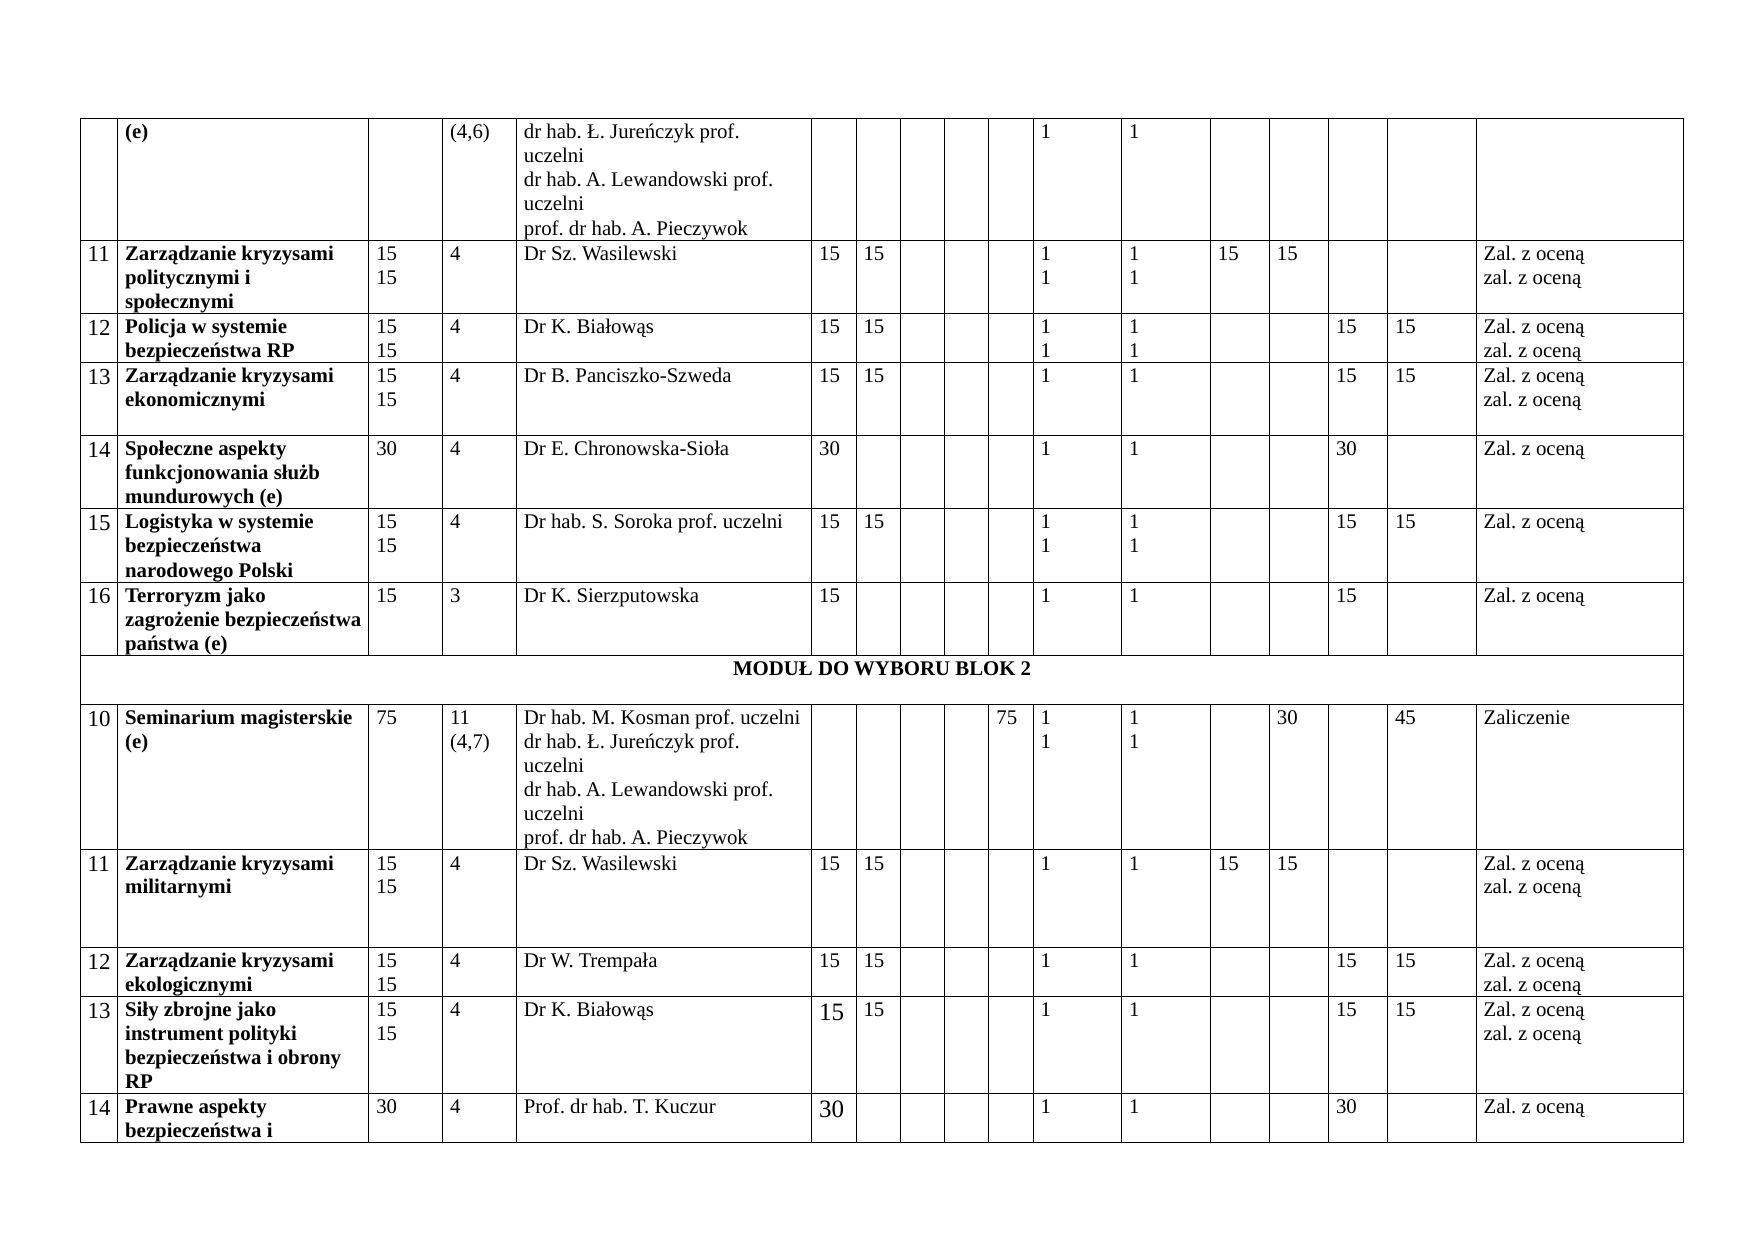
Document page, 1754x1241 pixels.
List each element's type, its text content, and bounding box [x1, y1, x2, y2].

table_cell 75 [989, 705, 1033, 849]
table_cell 15 [81, 509, 117, 582]
table_cell [901, 948, 944, 996]
table_cell Dr B. Panciszko-Szweda [517, 363, 811, 435]
table_cell 4 [443, 241, 516, 313]
table_cell [1270, 583, 1328, 655]
table_cell 15 [812, 948, 856, 996]
table_cell [901, 1094, 944, 1142]
table_cell [901, 997, 944, 1093]
table_cell 15 [1329, 509, 1387, 582]
table_cell Zaliczenie [1477, 705, 1683, 849]
table_cell 4 [443, 1094, 516, 1142]
table_cell [945, 850, 988, 947]
table_cell [945, 583, 988, 655]
table_cell Dr W. Trempała [517, 948, 811, 996]
table_cell 15 [857, 997, 900, 1093]
table_cell dr hab. Ł. Jureńczyk prof. uczelni dr hab. A. Lewandowski prof. uczelni prof. dr hab. A. Pieczywok [517, 119, 811, 239]
table_cell [989, 509, 1033, 582]
table_cell 1 [1034, 997, 1121, 1093]
table_cell [945, 1094, 988, 1142]
table_cell 15 [857, 314, 900, 362]
table_cell 1 [1122, 948, 1210, 996]
table_cell 15 [857, 363, 900, 435]
table_cell 1 [1122, 583, 1210, 655]
table_cell Zarządzanie kryzysami ekologicznymi [118, 948, 368, 996]
table_cell [1388, 583, 1476, 655]
table_cell 15 [1270, 241, 1328, 313]
table_cell 4 [443, 997, 516, 1093]
table_cell 1 [1122, 997, 1210, 1093]
table_cell 15 [857, 948, 900, 996]
table_cell 4 [443, 314, 516, 362]
table_cell [1211, 119, 1269, 239]
table_cell 30 [1270, 705, 1328, 849]
table_cell [989, 1094, 1033, 1142]
table_cell 1 [1034, 119, 1121, 239]
table_cell 15 [857, 850, 900, 947]
table_cell (4,6) [443, 119, 516, 239]
table_cell [1211, 314, 1269, 362]
table_cell [945, 119, 988, 239]
table_cell Zal. z oceną zal. z oceną [1477, 850, 1683, 947]
table_cell 15 [1388, 997, 1476, 1093]
table_cell 10 [81, 705, 117, 849]
table_cell Zal. z oceną zal. z oceną [1477, 363, 1683, 435]
table_cell 15 15 [369, 241, 442, 313]
table_cell 4 [443, 363, 516, 435]
table_cell [945, 705, 988, 849]
table_cell 3 [443, 583, 516, 655]
table_cell [1329, 705, 1387, 849]
table_cell [901, 314, 944, 362]
table_cell Zal. z oceną [1477, 583, 1683, 655]
table_cell [989, 997, 1033, 1093]
table_cell 15 [1270, 850, 1328, 947]
table_cell Prof. dr hab. T. Kuczur [517, 1094, 811, 1142]
table_cell 13 [81, 997, 117, 1093]
table_cell 15 [1211, 850, 1269, 947]
table_cell [989, 436, 1033, 508]
table_cell [1270, 314, 1328, 362]
table_cell 15 [857, 241, 900, 313]
table_cell Zal. z oceną [1477, 509, 1683, 582]
table_cell 15 [1329, 583, 1387, 655]
table_cell 15 [812, 363, 856, 435]
table_cell [1211, 1094, 1269, 1142]
table_cell 4 [443, 436, 516, 508]
table_cell [1270, 509, 1328, 582]
table_cell [1329, 119, 1387, 239]
table_cell [989, 314, 1033, 362]
table_cell [857, 583, 900, 655]
table_cell [945, 436, 988, 508]
table_cell [989, 363, 1033, 435]
table_cell 1 1 [1034, 314, 1121, 362]
table_cell Dr Sz. Wasilewski [517, 241, 811, 313]
table_cell [812, 119, 856, 239]
table_cell 75 [369, 705, 442, 849]
table_cell 15 [812, 241, 856, 313]
table_cell Zal. z oceną [1477, 436, 1683, 508]
table_cell 15 [1388, 509, 1476, 582]
table_cell Seminarium magisterskie (e) [118, 705, 368, 849]
table_cell [1270, 997, 1328, 1093]
table_cell [901, 241, 944, 313]
table_cell Prawne aspekty bezpieczeństwa i [118, 1094, 368, 1142]
table_cell 30 [369, 1094, 442, 1142]
table_cell [1388, 850, 1476, 947]
table_cell 30 [812, 1094, 856, 1142]
table_cell [1329, 241, 1387, 313]
table_cell 1 [1034, 436, 1121, 508]
table_cell 30 [369, 436, 442, 508]
table_cell [901, 119, 944, 239]
table_cell [901, 850, 944, 947]
table_cell [945, 241, 988, 313]
table_cell 15 15 [369, 314, 442, 362]
table_cell 14 [81, 436, 117, 508]
table_cell [857, 705, 900, 849]
table_cell [1388, 1094, 1476, 1142]
table_cell Zarządzanie kryzysami politycznymi i społecznymi [118, 241, 368, 313]
table_cell MODUŁ DO WYBORU BLOK 2 [81, 656, 1683, 704]
table_cell Siły zbrojne jako instrument polityki bezpieczeństwa i obrony RP [118, 997, 368, 1093]
table_cell 12 [81, 314, 117, 362]
table_cell 4 [443, 850, 516, 947]
table_cell Zarządzanie kryzysami ekonomicznymi [118, 363, 368, 435]
table_cell [989, 948, 1033, 996]
table_cell 1 [1122, 1094, 1210, 1142]
table_cell 14 [81, 1094, 117, 1142]
table_cell Społeczne aspekty funkcjonowania służb mundurowych (e) [118, 436, 368, 508]
table_cell 15 [857, 509, 900, 582]
table_cell Zal. z oceną zal. z oceną [1477, 948, 1683, 996]
table_cell Dr K. Białowąs [517, 314, 811, 362]
table_cell [989, 241, 1033, 313]
table_cell [81, 119, 117, 239]
table_cell Zal. z oceną zal. z oceną [1477, 241, 1683, 313]
table_cell 15 [1388, 314, 1476, 362]
table_cell 1 [1122, 363, 1210, 435]
table_cell 15 [812, 509, 856, 582]
table_cell [989, 583, 1033, 655]
table_cell [1211, 997, 1269, 1093]
table_cell 11 [81, 850, 117, 947]
table_cell [1329, 850, 1387, 947]
table_cell [901, 436, 944, 508]
table_cell 1 [1034, 1094, 1121, 1142]
table_cell 15 [812, 314, 856, 362]
table_cell 15 [1211, 241, 1269, 313]
table_cell 15 [812, 997, 856, 1093]
table_cell 1 [1034, 948, 1121, 996]
table_cell 1 1 [1034, 509, 1121, 582]
table_cell [945, 314, 988, 362]
table_cell 15 [1329, 997, 1387, 1093]
table_cell [1270, 436, 1328, 508]
table_cell [901, 509, 944, 582]
table_cell [1270, 948, 1328, 996]
table_cell 13 [81, 363, 117, 435]
table_cell [1211, 948, 1269, 996]
table_cell 1 1 [1034, 241, 1121, 313]
table_cell Zal. z oceną [1477, 1094, 1683, 1142]
table_cell 15 15 [369, 997, 442, 1093]
table_cell [1211, 583, 1269, 655]
table_cell Zal. z oceną zal. z oceną [1477, 997, 1683, 1093]
table_cell [901, 583, 944, 655]
table_cell 1 [1122, 119, 1210, 239]
table_cell 16 [81, 583, 117, 655]
table_cell 4 [443, 509, 516, 582]
table_cell [1270, 119, 1328, 239]
table_cell 30 [1329, 1094, 1387, 1142]
table_cell 1 [1034, 850, 1121, 947]
table_cell [989, 119, 1033, 239]
table_cell Dr K. Białowąs [517, 997, 811, 1093]
table_cell [857, 119, 900, 239]
table_cell 1 [1122, 436, 1210, 508]
table_cell [901, 705, 944, 849]
table_cell [1388, 119, 1476, 239]
table_cell (e) [118, 119, 368, 239]
table_cell 45 [1388, 705, 1476, 849]
table_cell [1270, 363, 1328, 435]
table_cell [812, 705, 856, 849]
table_cell 1 1 [1122, 241, 1210, 313]
table_cell [1211, 509, 1269, 582]
table_cell Policja w systemie bezpieczeństwa RP [118, 314, 368, 362]
table_cell [945, 509, 988, 582]
table_cell 15 15 [369, 948, 442, 996]
table_cell [369, 119, 442, 239]
table_cell 15 15 [369, 363, 442, 435]
table_cell 1 1 [1034, 705, 1121, 849]
table_cell Zarządzanie kryzysami militarnymi [118, 850, 368, 947]
table_cell 1 [1034, 363, 1121, 435]
table_cell [1211, 705, 1269, 849]
table_cell 1 1 [1122, 509, 1210, 582]
table_cell 15 [1388, 948, 1476, 996]
table_cell Dr hab. S. Soroka prof. uczelni [517, 509, 811, 582]
table_cell 15 [1329, 314, 1387, 362]
table_cell Dr E. Chronowska-Sioła [517, 436, 811, 508]
table_cell 15 [1329, 363, 1387, 435]
table_cell Dr hab. M. Kosman prof. uczelni dr hab. Ł. Jureńczyk prof. uczelni dr hab. A. Lewandowski prof. uczelni prof. dr hab. A. Pieczywok [517, 705, 811, 849]
table_cell 15 [812, 583, 856, 655]
table_cell Terroryzm jako zagrożenie bezpieczeństwa państwa (e) [118, 583, 368, 655]
table_cell [901, 363, 944, 435]
table_cell [1270, 1094, 1328, 1142]
table_cell 15 [812, 850, 856, 947]
table_cell 15 15 [369, 850, 442, 947]
table_cell 11 [81, 241, 117, 313]
table_cell 15 [1329, 948, 1387, 996]
table_cell [1388, 241, 1476, 313]
table_cell [945, 948, 988, 996]
table_cell 11 (4,7) [443, 705, 516, 849]
table_cell [1477, 119, 1683, 239]
table_cell 30 [1329, 436, 1387, 508]
table_cell [1211, 363, 1269, 435]
table_cell Dr Sz. Wasilewski [517, 850, 811, 947]
table_cell 1 1 [1122, 705, 1210, 849]
table_cell 1 [1034, 583, 1121, 655]
table_cell [989, 850, 1033, 947]
table_cell [1388, 436, 1476, 508]
table_cell 1 1 [1122, 314, 1210, 362]
table_cell 30 [812, 436, 856, 508]
table_cell 15 [369, 583, 442, 655]
table_cell [1211, 436, 1269, 508]
table_cell Zal. z oceną zal. z oceną [1477, 314, 1683, 362]
table_cell 15 15 [369, 509, 442, 582]
table_cell [945, 997, 988, 1093]
table_cell Logistyka w systemie bezpieczeństwa narodowego Polski [118, 509, 368, 582]
table_cell 4 [443, 948, 516, 996]
table_cell 1 [1122, 850, 1210, 947]
table_cell 12 [81, 948, 117, 996]
table_cell [857, 436, 900, 508]
table_cell [945, 363, 988, 435]
table_cell 15 [1388, 363, 1476, 435]
table_cell Dr K. Sierzputowska [517, 583, 811, 655]
table_cell [857, 1094, 900, 1142]
